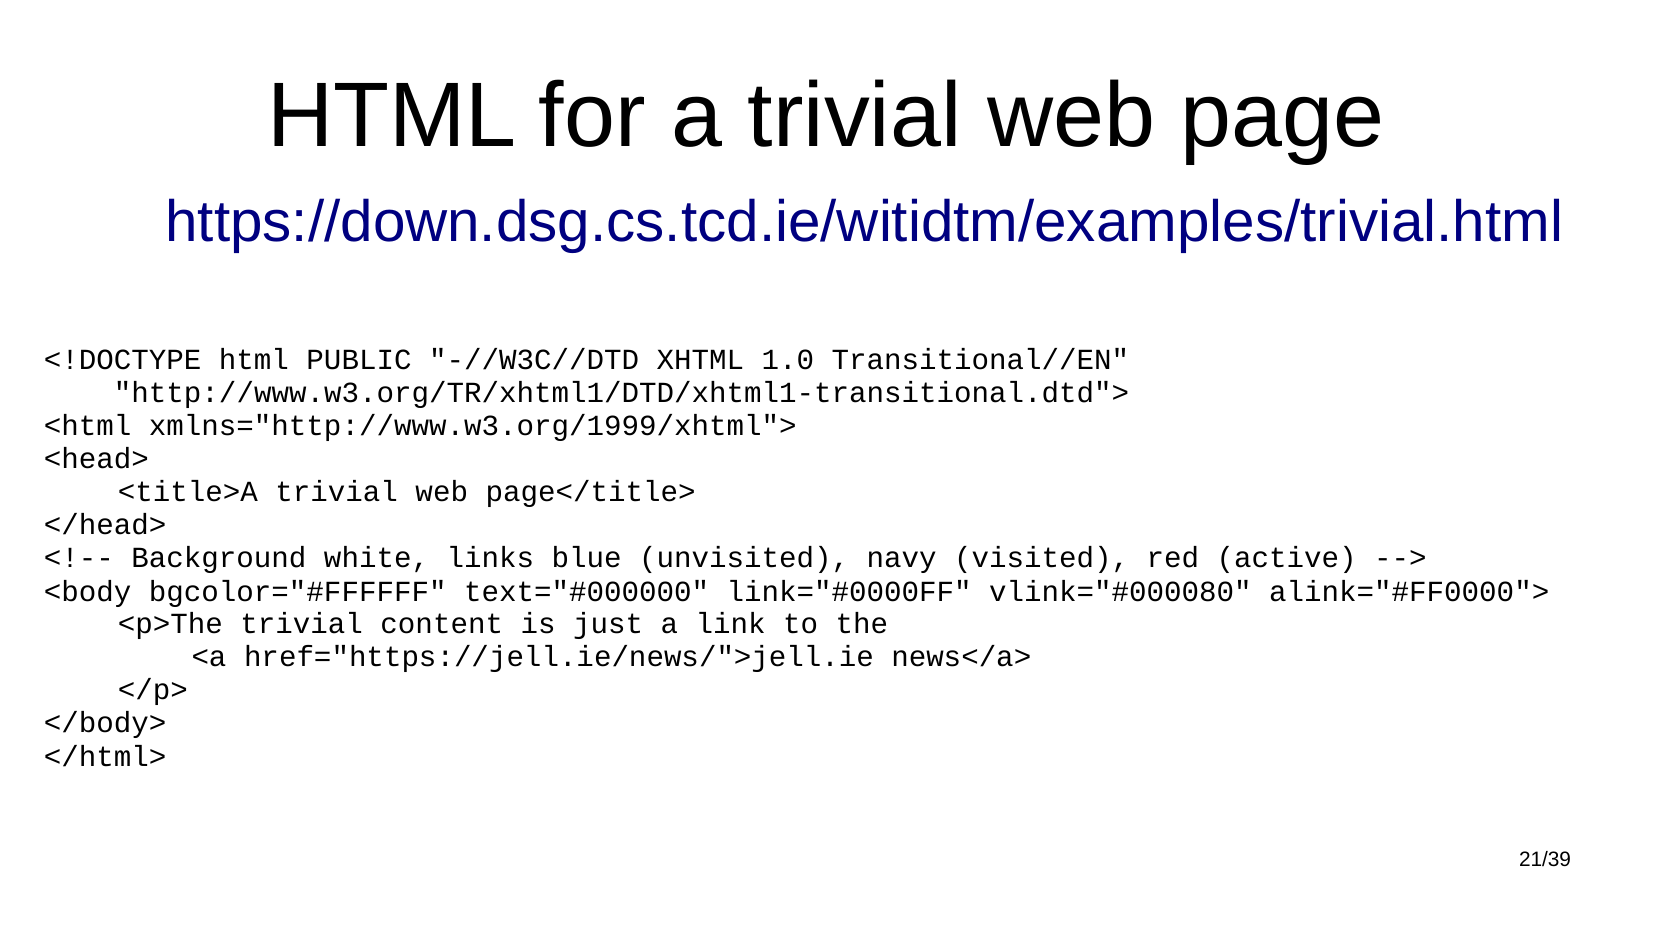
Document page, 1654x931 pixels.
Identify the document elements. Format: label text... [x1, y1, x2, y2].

title HTML for a trivial web page [82, 37, 1571, 193]
list https://down.dsg.cs.tcd.ie/witidtm/examples/trivial.html [94, 181, 1583, 338]
text_box <!DOCTYPE html PUBLIC "-//W3C//DTD XHTML 1.0 Transitional//EN" "http://www.w3.org/TR/xhtml1/DTD/xhtml1-transitional.dtd"> <html xmlns="http://www.w3.org/1999/xhtml"> <head> <title>A trivial web page</title> </head> <!-- Background white, links blue (unvisited), navy (visited), red (active) --> <body bgcolor="#FFFFFF" text="#000000" link="#0000FF" vlink="#000080" alink="#FF0000"> <p>The trivial content is just a link to the <a href="https://jell.ie/news/">jell.ie news</a> </p> </body> </html> [29, 338, 1619, 816]
